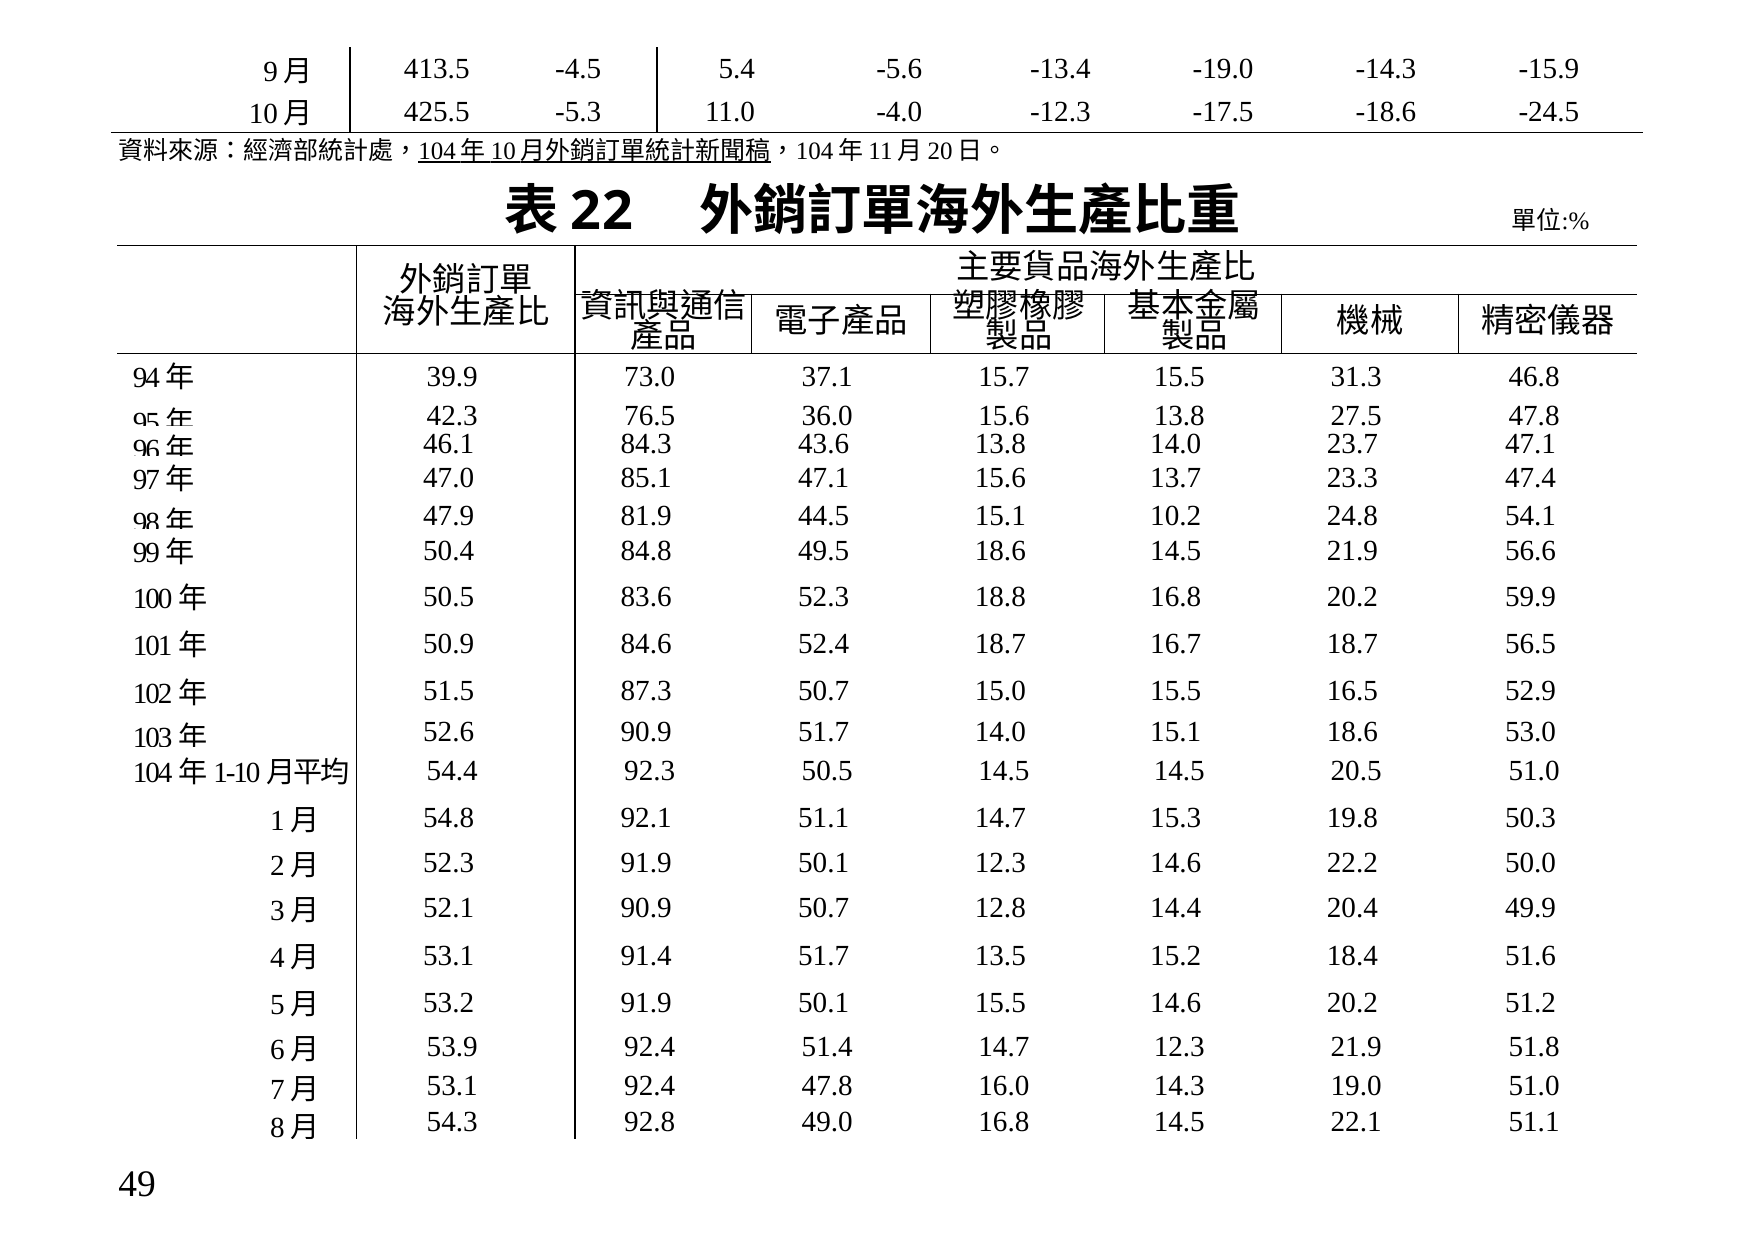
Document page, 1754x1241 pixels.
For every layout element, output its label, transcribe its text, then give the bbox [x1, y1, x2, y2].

table_cell 95年 95年 [117, 398, 356, 426]
table_cell 44.5 [752, 498, 930, 528]
table_cell 92.3 [576, 746, 752, 794]
table_cell 50.1 [752, 841, 930, 884]
table_cell 73.0 [576, 354, 752, 398]
table_cell 46.1 [357, 426, 574, 455]
table_cell -14.3 [1318, 47, 1480, 89]
table_cell 15.5 [930, 978, 1105, 1026]
table_cell 12.3 [1105, 1026, 1281, 1066]
table_cell 22.2 [1281, 841, 1458, 884]
table_cell 83.6 [576, 572, 752, 619]
table_cell 18.6 [1281, 714, 1458, 746]
table_cell 1月 [117, 794, 356, 841]
table_cell 50.3 [1459, 794, 1637, 841]
table_cell 15.7 [930, 354, 1105, 398]
table_cell 16.8 [1105, 572, 1281, 619]
table_cell 14.5 [930, 746, 1105, 794]
table_cell 18.6 [930, 528, 1105, 572]
table_cell -18.6 [1318, 90, 1480, 132]
table_cell 52.3 [752, 572, 930, 619]
table_cell 13.7 [1105, 455, 1281, 498]
table_cell 52.6 [357, 714, 574, 746]
table_cell 15.3 [1105, 794, 1281, 841]
table_cell 14.0 [930, 714, 1105, 746]
table_cell -5.6 [829, 47, 992, 89]
table_cell 87.3 [576, 667, 752, 714]
table_cell 23.7 [1281, 426, 1458, 455]
table_cell 24.8 [1281, 498, 1458, 528]
table_cell 92.4 [576, 1066, 752, 1103]
table_cell -12.3 [992, 90, 1155, 132]
table_cell 92.1 [576, 794, 752, 841]
text 表22 外銷訂單海外生產比重 單位:% [118, 166, 1636, 245]
table_cell 36.0 [752, 398, 930, 426]
table_cell 103年 [117, 714, 356, 746]
table_cell 14.5 [1105, 1104, 1281, 1139]
table_cell 資訊與通信產品 [576, 295, 751, 353]
table_cell 37.1 [752, 354, 930, 398]
table_cell 51.1 [752, 794, 930, 841]
table_cell 2月 [117, 841, 356, 884]
table_cell 18.8 [930, 572, 1105, 619]
table_cell 47.8 [1459, 398, 1637, 426]
table_cell 90.9 [576, 884, 752, 931]
table_cell 59.9 [1459, 572, 1637, 619]
table_cell 12.8 [930, 884, 1105, 931]
table_cell 22.1 [1281, 1104, 1458, 1139]
table_cell 52.9 [1459, 667, 1637, 714]
table_cell -13.4 [992, 47, 1155, 89]
table_cell -15.9 [1480, 47, 1643, 89]
table_cell 92.8 [576, 1104, 752, 1139]
table_cell 21.9 [1281, 528, 1458, 572]
table_cell 19.8 [1281, 794, 1458, 841]
table_cell -4.0 [829, 90, 992, 132]
table_cell 12.3 [930, 841, 1105, 884]
table_cell 5月 [117, 978, 356, 1026]
table_cell 14.6 [1105, 978, 1281, 1026]
table_cell 20.4 [1281, 884, 1458, 931]
table_cell -17.5 [1155, 90, 1317, 132]
table_cell 53.1 [357, 1066, 574, 1103]
table_cell 52.3 [357, 841, 574, 884]
table_cell -24.5 [1480, 90, 1643, 132]
table_header 外銷訂單 海外生產比 [357, 246, 574, 353]
table_cell 50.7 [752, 884, 930, 931]
table_cell 99年 [117, 528, 356, 572]
table_cell 51.0 [1459, 746, 1637, 794]
table_cell 18.4 [1281, 931, 1458, 978]
table_cell 11.0 [658, 90, 829, 132]
table_cell 92.4 [576, 1026, 752, 1066]
table_cell 46.8 [1459, 354, 1637, 398]
table_cell 10.2 [1105, 498, 1281, 528]
table_cell 85.1 [576, 455, 752, 498]
table_cell 49.5 [752, 528, 930, 572]
table_cell 56.6 [1459, 528, 1637, 572]
table_cell 19.0 [1281, 1066, 1458, 1103]
table_cell 47.8 [752, 1066, 930, 1103]
table_header [117, 246, 356, 353]
table_cell 91.9 [576, 841, 752, 884]
table_cell 54.1 [1459, 498, 1637, 528]
table_cell 98年 [117, 498, 356, 528]
table_cell 27.5 [1281, 398, 1458, 426]
table_cell 9月 [111, 47, 349, 89]
table_cell 50.0 [1459, 841, 1637, 884]
table_cell 14.7 [930, 1026, 1105, 1066]
table_cell 54.8 [357, 794, 574, 841]
table_cell 97年 [117, 455, 356, 498]
table_cell 47.0 [357, 455, 574, 498]
table_cell 15.6 [930, 455, 1105, 498]
table_cell 15.1 [1105, 714, 1281, 746]
table_cell 91.4 [576, 931, 752, 978]
table_cell 機械 [1282, 295, 1458, 353]
table_cell 94年 95年 [117, 354, 356, 398]
table_cell 21.9 [1281, 1026, 1458, 1066]
table_cell 413.5 [351, 47, 509, 89]
table_cell 51.5 [357, 667, 574, 714]
table_cell -19.0 [1155, 47, 1317, 89]
table_cell 50.4 [357, 528, 574, 572]
table_cell 53.9 [357, 1026, 574, 1066]
table_cell 13.8 [1105, 398, 1281, 426]
table_cell 53.1 [357, 931, 574, 978]
table_cell 51.6 [1459, 931, 1637, 978]
table_cell 76.5 [576, 398, 752, 426]
table_cell 23.3 [1281, 455, 1458, 498]
table_cell 15.0 [930, 667, 1105, 714]
table_cell 10月 [111, 90, 349, 132]
table_cell 20.5 [1281, 746, 1458, 794]
text 資料來源：經濟部統計處，104年10月外銷訂單統計新聞稿，104年11月20日。 [118, 133, 1636, 166]
table_cell 51.7 [752, 714, 930, 746]
table_cell 15.6 [930, 398, 1105, 426]
table_cell 54.3 [357, 1104, 574, 1139]
table_cell 104年1-10月平均 [117, 746, 356, 794]
table_cell 14.3 [1105, 1066, 1281, 1103]
table_cell 91.9 [576, 978, 752, 1026]
table_cell 16.0 [930, 1066, 1105, 1103]
table_cell 50.5 [357, 572, 574, 619]
table_cell 15.2 [1105, 931, 1281, 978]
table_cell 50.9 [357, 619, 574, 667]
table_cell 47.9 [357, 498, 574, 528]
table_cell 52.4 [752, 619, 930, 667]
table_cell 51.0 [1459, 1066, 1637, 1103]
table_cell 14.4 [1105, 884, 1281, 931]
table_cell 15.5 [1105, 354, 1281, 398]
table_cell 47.4 [1459, 455, 1637, 498]
table_cell 90.9 [576, 714, 752, 746]
table_cell 8月 [117, 1104, 356, 1139]
table_cell 20.2 [1281, 978, 1458, 1026]
table_cell 15.1 [930, 498, 1105, 528]
table_cell 13.5 [930, 931, 1105, 978]
table_cell 43.6 [752, 426, 930, 455]
table_cell 3月 [117, 884, 356, 931]
table_cell 84.6 [576, 619, 752, 667]
table_cell 基本金屬 製品 [1105, 295, 1281, 353]
table_cell 20.2 [1281, 572, 1458, 619]
table_cell 14.5 [1105, 746, 1281, 794]
table_cell 42.3 [357, 398, 574, 426]
table_cell 51.7 [752, 931, 930, 978]
table_cell 51.4 [752, 1026, 930, 1066]
table_cell 4月 [117, 931, 356, 978]
table_cell 6月 [117, 1026, 356, 1066]
table_cell 51.8 [1459, 1026, 1637, 1066]
table_cell 102年 [117, 667, 356, 714]
table_cell 14.6 [1105, 841, 1281, 884]
table_cell 84.3 [576, 426, 752, 455]
table_cell 49.0 [752, 1104, 930, 1139]
table_cell 47.1 [752, 455, 930, 498]
table_cell 53.2 [357, 978, 574, 1026]
table_cell 塑膠橡膠 製品 [931, 295, 1104, 353]
table_cell 39.9 [357, 354, 574, 398]
table_cell 16.7 [1105, 619, 1281, 667]
table_cell 5.4 [658, 47, 829, 89]
table_cell 14.7 [930, 794, 1105, 841]
table_cell 51.2 [1459, 978, 1637, 1026]
table_cell 51.1 [1459, 1104, 1637, 1139]
table_cell 16.8 [930, 1104, 1105, 1139]
table_cell 101年 [117, 619, 356, 667]
table_cell 84.8 [576, 528, 752, 572]
table_header 主要貨品海外生產比 [576, 246, 1637, 293]
table_cell 50.5 [752, 746, 930, 794]
table_cell 100年 [117, 572, 356, 619]
table_cell 16.5 [1281, 667, 1458, 714]
table_cell 15.5 [1105, 667, 1281, 714]
table_cell 81.9 [576, 498, 752, 528]
table_cell 47.1 [1459, 426, 1637, 455]
table_cell 31.3 [1281, 354, 1458, 398]
table_cell 50.1 [752, 978, 930, 1026]
table_cell 56.5 [1459, 619, 1637, 667]
table_cell 13.8 [930, 426, 1105, 455]
table_cell 18.7 [930, 619, 1105, 667]
table_cell 50.7 [752, 667, 930, 714]
table_cell 96 年 [117, 426, 356, 455]
table_cell -5.3 [509, 90, 656, 132]
table_cell 54.4 [357, 746, 574, 794]
table_cell 425.5 [351, 90, 509, 132]
table_cell 18.7 [1281, 619, 1458, 667]
table_cell 精密儀器 [1459, 295, 1637, 353]
table_cell 14.5 [1105, 528, 1281, 572]
table_cell 14.0 [1105, 426, 1281, 455]
table_cell 電子產品 [752, 295, 930, 353]
table_cell 52.1 [357, 884, 574, 931]
table_cell 53.0 [1459, 714, 1637, 746]
table_cell 7月 [117, 1066, 356, 1103]
table_cell 49.9 [1459, 884, 1637, 931]
table_cell -4.5 [509, 47, 656, 89]
